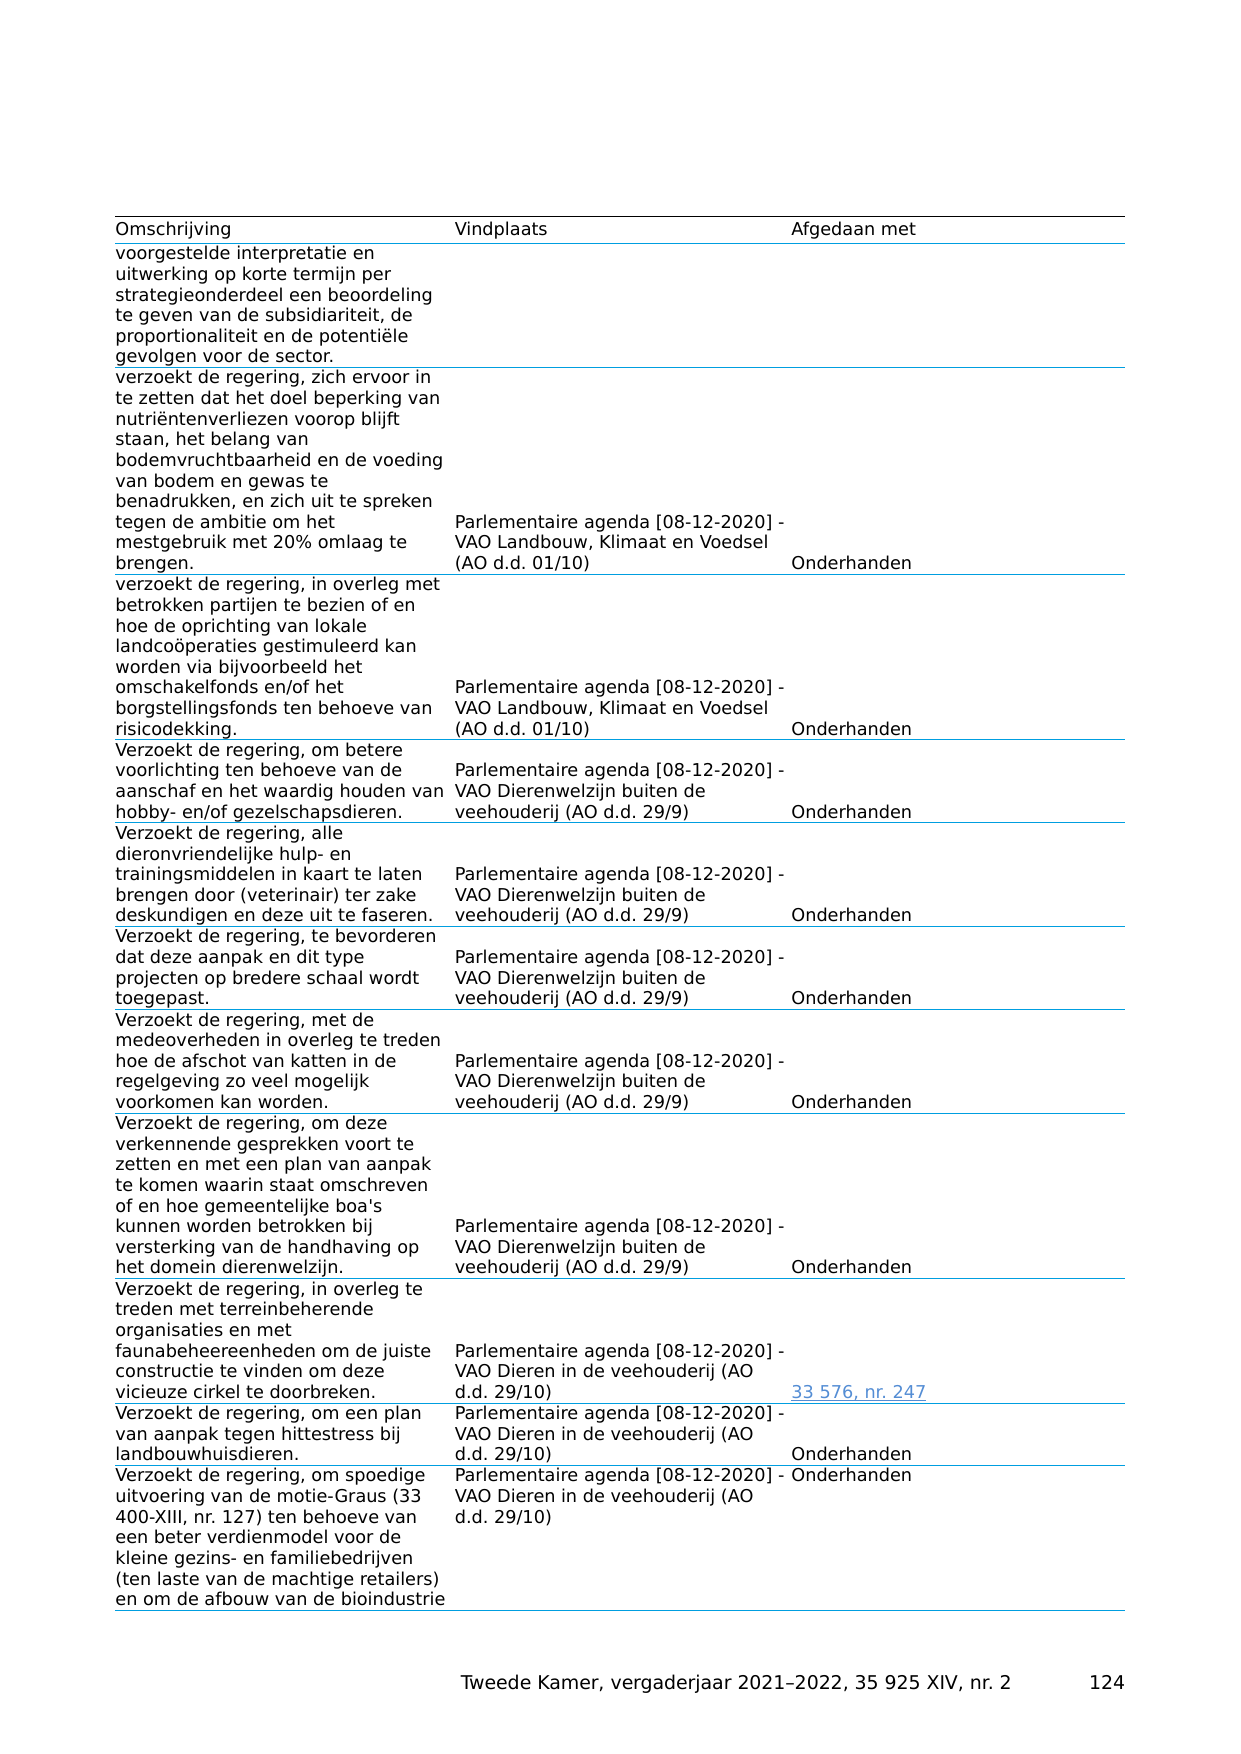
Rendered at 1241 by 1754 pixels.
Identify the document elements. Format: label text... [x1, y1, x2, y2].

table_cell Parlementaire agenda [08-12-2020] - VAO Landbouw, Klimaat en Voedsel (AO d.d. 01/10) [452, 575, 788, 739]
table_cell Parlementaire agenda [08-12-2020] - VAO Dierenwelzijn buiten de veehouderij (AO d.d. 29/9) [452, 1010, 788, 1113]
table_cell voorgestelde interpretatie en uitwerking op korte termijn per strategieonderdeel een beoordeling te geven van de subsidiariteit, de proportionaliteit en de potentiële gevolgen voor de sector. [115, 244, 452, 367]
table_cell Verzoekt de regering, alle dieronvriendelijke hulp- en trainingsmiddelen in kaart te laten brengen door (veterinair) ter zake deskundigen en deze uit te faseren. [115, 823, 452, 926]
table_cell Afgedaan met [788, 217, 1125, 243]
table_cell Verzoekt de regering, met de medeoverheden in overleg te treden hoe de afschot van katten in de regelgeving zo veel mogelijk voorkomen kan worden. [115, 1010, 452, 1113]
table_cell Onderhanden [788, 1404, 1125, 1465]
table_cell Verzoekt de regering, om spoedige uitvoering van de motie-Graus (33 400-XIII, nr. 127) ten behoeve van een beter verdienmodel voor de kleine gezins- en familiebedrijven (ten laste van de machtige retailers) en om de afbouw van de bioindustrie [115, 1466, 452, 1610]
table_cell 33 576, nr. 247 [788, 1279, 1125, 1402]
table_cell verzoekt de regering, in overleg met betrokken partijen te bezien of en hoe de oprichting van lokale landcoöperaties gestimuleerd kan worden via bijvoorbeeld het omschakelfonds en/of het borgstellingsfonds ten behoeve van risicodekking. [115, 575, 452, 739]
table_cell Onderhanden [788, 575, 1125, 739]
table_cell verzoekt de regering, zich ervoor in te zetten dat het doel beperking van nutriëntenverliezen voorop blijft staan, het belang van bodemvruchtbaarheid en de voeding van bodem en gewas te benadrukken, en zich uit te spreken tegen de ambitie om het mestgebruik met 20% omlaag te brengen. [115, 368, 452, 574]
table_cell Verzoekt de regering, om betere voorlichting ten behoeve van de aanschaf en het waardig houden van hobby- en/of gezelschapsdieren. [115, 740, 452, 822]
table_cell Onderhanden [788, 823, 1125, 926]
table_cell Omschrijving [115, 217, 452, 243]
table_cell Onderhanden [788, 1114, 1125, 1278]
table_cell Parlementaire agenda [08-12-2020] - VAO Dierenwelzijn buiten de veehouderij (AO d.d. 29/9) [452, 927, 788, 1009]
table_cell Onderhanden [788, 1466, 1125, 1610]
table_cell Onderhanden [788, 1010, 1125, 1113]
table_cell Parlementaire agenda [08-12-2020] - VAO Dierenwelzijn buiten de veehouderij (AO d.d. 29/9) [452, 823, 788, 926]
table_cell Verzoekt de regering, om deze verkennende gesprekken voort te zetten en met een plan van aanpak te komen waarin staat omschreven of en hoe gemeentelijke boa's kunnen worden betrokken bij versterking van de handhaving op het domein dierenwelzijn. [115, 1114, 452, 1278]
table_cell Parlementaire agenda [08-12-2020] - VAO Landbouw, Klimaat en Voedsel (AO d.d. 01/10) [452, 368, 788, 574]
table_cell Parlementaire agenda [08-12-2020] - VAO Dierenwelzijn buiten de veehouderij (AO d.d. 29/9) [452, 740, 788, 822]
table_cell Onderhanden [788, 368, 1125, 574]
table_cell Verzoekt de regering, te bevorderen dat deze aanpak en dit type projecten op bredere schaal wordt toegepast. [115, 927, 452, 1009]
table_cell Verzoekt de regering, in overleg te treden met terreinbeherende organisaties en met faunabeheereenheden om de juiste constructie te vinden om deze vicieuze cirkel te doorbreken. [115, 1279, 452, 1402]
table_cell Parlementaire agenda [08-12-2020] - VAO Dieren in de veehouderij (AO d.d. 29/10) [452, 1466, 788, 1610]
table_cell [788, 244, 1125, 367]
table_cell Onderhanden [788, 927, 1125, 1009]
table_cell Parlementaire agenda [08-12-2020] - VAO Dieren in de veehouderij (AO d.d. 29/10) [452, 1404, 788, 1465]
table_cell Parlementaire agenda [08-12-2020] - VAO Dieren in de veehouderij (AO d.d. 29/10) [452, 1279, 788, 1402]
table_cell Onderhanden [788, 740, 1125, 822]
table_cell Vindplaats [452, 217, 788, 243]
table_cell Parlementaire agenda [08-12-2020] - VAO Dierenwelzijn buiten de veehouderij (AO d.d. 29/9) [452, 1114, 788, 1278]
table_cell [452, 244, 788, 367]
table_cell Verzoekt de regering, om een plan van aanpak tegen hittestress bij landbouwhuisdieren. [115, 1404, 452, 1465]
table_header Stand van zaken moties Minister van Landbouw, Natuur en Voedselkwaliteit (Tweede Kamer) [115, 191, 1125, 216]
